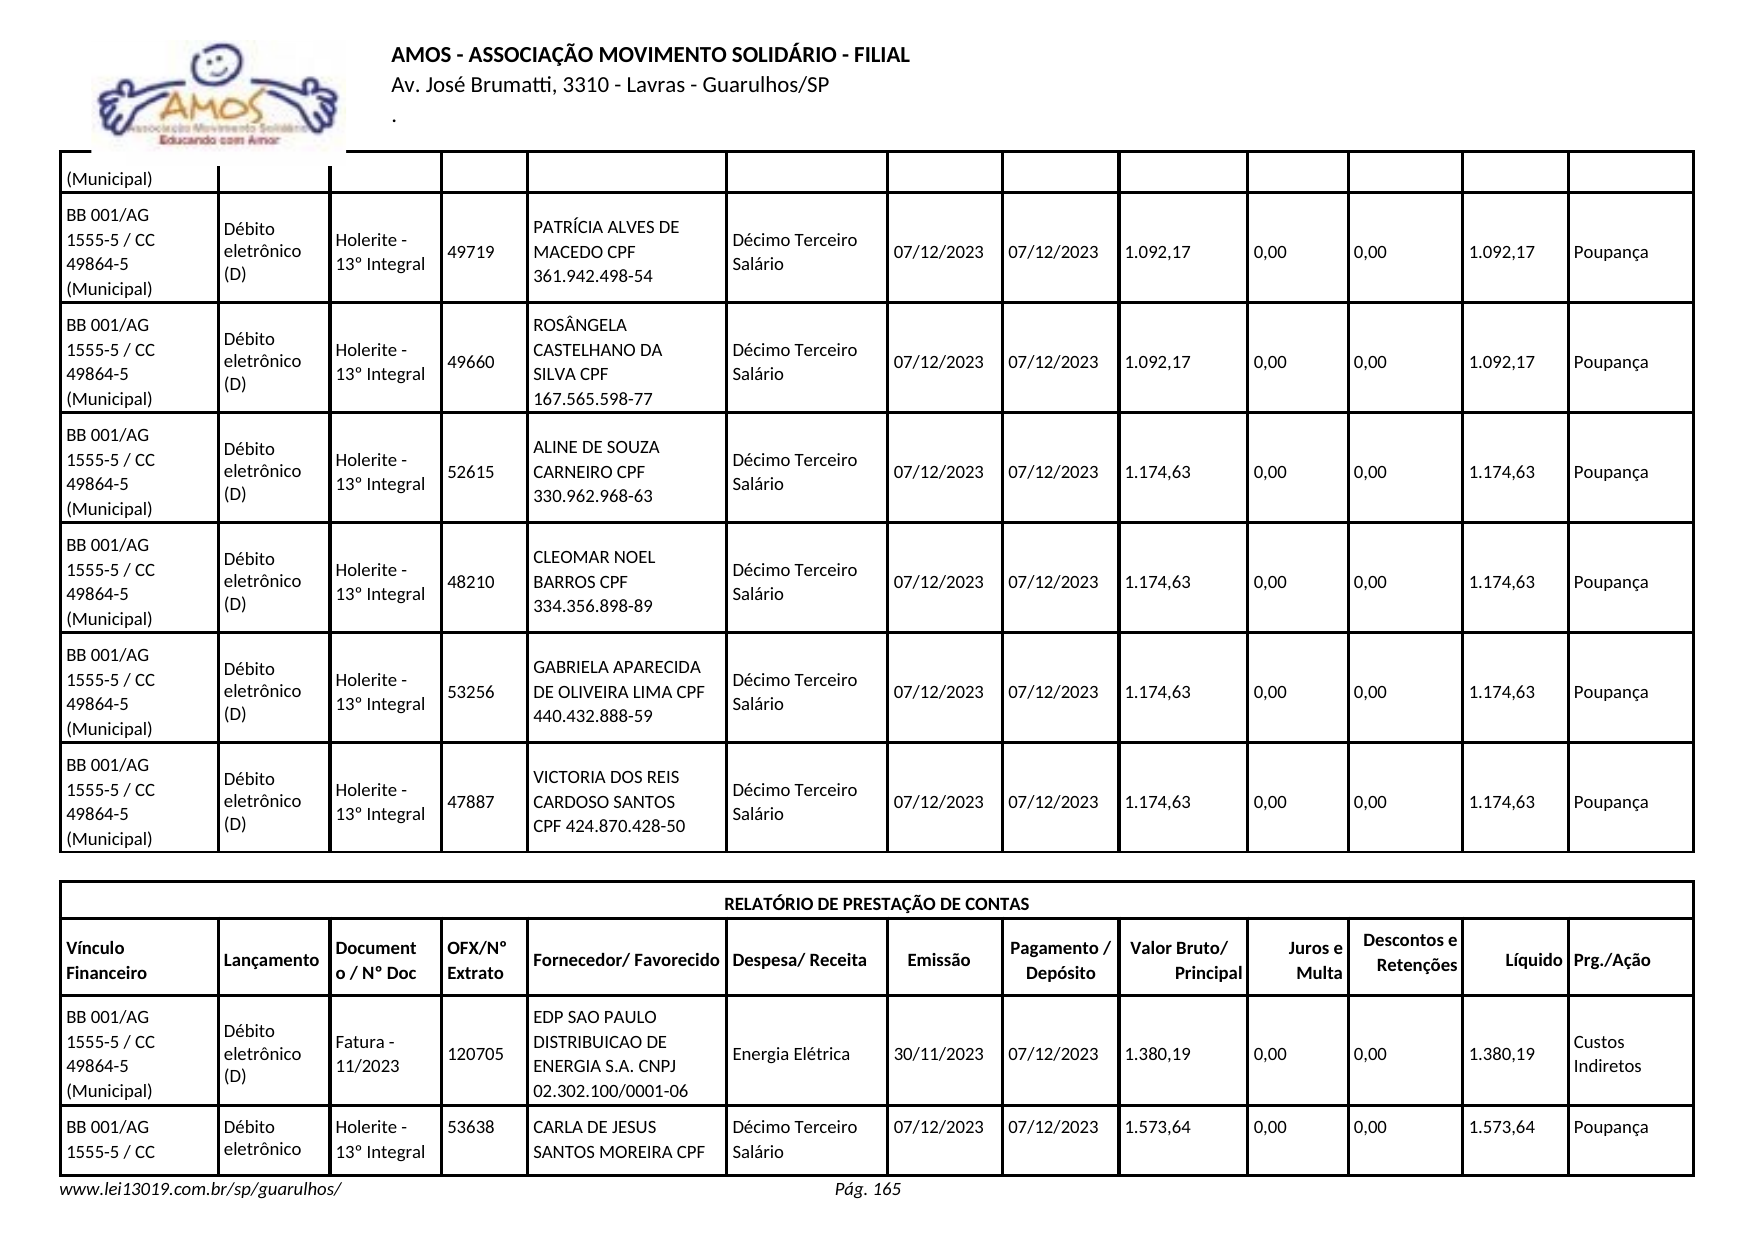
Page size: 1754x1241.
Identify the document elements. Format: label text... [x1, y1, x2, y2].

table_cell 1.174,63 [1121, 524, 1246, 631]
table_cell EDP SAO PAULO DISTRIBUICAO DE ENERGIA S.A. CNPJ 02.302.100/0001-06 [529, 997, 725, 1103]
table_cell VICTORIA DOS REIS CARDOSO SANTOS CPF 424.870.428-50 [529, 744, 725, 851]
table_cell [1004, 153, 1117, 191]
table_cell 07/12/2023 [889, 194, 1001, 301]
table_cell 1.174,63 [1464, 744, 1567, 851]
table_cell 1.380,19 [1121, 997, 1246, 1103]
table_cell (Municipal) [62, 153, 217, 191]
table_cell 0,00 [1350, 524, 1461, 631]
table_cell Descontos e Retenções [1350, 920, 1461, 993]
table_cell [1249, 153, 1347, 191]
table_cell 1.174,63 [1121, 744, 1246, 851]
table_cell 1.380,19 [1464, 997, 1567, 1103]
table_cell [1464, 153, 1567, 191]
table_cell CLEOMAR NOEL BARROS CPF 334.356.898-89 [529, 524, 725, 631]
table_cell [728, 153, 886, 191]
table_cell Holerite - 13º Integral [332, 744, 440, 851]
table_cell 07/12/2023 [1004, 1107, 1117, 1174]
table_cell Juros e Multa [1249, 920, 1347, 993]
table_cell PATRÍCIA ALVES DE MACEDO CPF 361.942.498-54 [529, 194, 725, 301]
table_cell 07/12/2023 [889, 524, 1001, 631]
table_cell 0,00 [1249, 744, 1347, 851]
table_cell GABRIELA APARECIDA DE OLIVEIRA LIMA CPF 440.432.888-59 [529, 634, 725, 741]
table_cell Débito eletrônico (D) [220, 524, 328, 631]
table_cell 0,00 [1249, 194, 1347, 301]
table_cell 53638 [443, 1107, 526, 1174]
table_cell 0,00 [1350, 634, 1461, 741]
table_cell 07/12/2023 [1004, 194, 1117, 301]
table_cell Poupança [1570, 744, 1692, 851]
table_cell Décimo Terceiro Salário [728, 304, 886, 411]
table_cell 0,00 [1350, 997, 1461, 1103]
table_cell Décimo Terceiro Salário [728, 524, 886, 631]
table_cell 1.174,63 [1464, 414, 1567, 521]
table_cell 0,00 [1350, 304, 1461, 411]
table_cell Décimo Terceiro Salário [728, 744, 886, 851]
table_cell 0,00 [1249, 1107, 1347, 1174]
table_cell ALINE DE SOUZA CARNEIRO CPF 330.962.968-63 [529, 414, 725, 521]
table_cell Document o / Nº Doc [332, 920, 440, 993]
table_cell Fatura - 11/2023 [332, 997, 440, 1103]
table_cell 1.092,17 [1464, 194, 1567, 301]
table_cell [1350, 153, 1461, 191]
table_cell Líquido [1464, 920, 1567, 993]
table_cell Décimo Terceiro Salário [728, 634, 886, 741]
table_cell Débito eletrônico [220, 1107, 328, 1174]
table_cell 53256 [443, 634, 526, 741]
table_cell 0,00 [1249, 997, 1347, 1103]
table_cell Custos Indiretos [1570, 997, 1692, 1103]
table_header RELATÓRIO DE PRESTAÇÃO DE CONTAS [62, 883, 1692, 917]
table_cell BB 001/AG 1555-5 / CC 49864-5 (Municipal) [62, 194, 217, 301]
table_cell 0,00 [1350, 194, 1461, 301]
table_cell Décimo Terceiro Salário [728, 1107, 886, 1174]
table_cell Débito eletrônico (D) [220, 414, 328, 521]
table_cell 07/12/2023 [1004, 997, 1117, 1103]
table_cell BB 001/AG 1555-5 / CC 49864-5 (Municipal) [62, 634, 217, 741]
table_cell Despesa/ Receita [728, 920, 886, 993]
table_cell Poupança [1570, 304, 1692, 411]
table_cell Débito eletrônico (D) [220, 997, 328, 1103]
table_cell 0,00 [1350, 1107, 1461, 1174]
table_cell 49660 [443, 304, 526, 411]
table_cell Holerite - 13º Integral [332, 634, 440, 741]
table_cell Pagamento / Depósito [1004, 920, 1117, 993]
table_cell 07/12/2023 [889, 414, 1001, 521]
table_cell Poupança [1570, 194, 1692, 301]
table_cell Poupança [1570, 414, 1692, 521]
table_cell Débito eletrônico (D) [220, 194, 328, 301]
table_cell [889, 153, 1001, 191]
table_cell Prg./Ação [1570, 920, 1692, 993]
table_cell Débito eletrônico (D) [220, 304, 328, 411]
table_cell Lançamento [220, 920, 328, 993]
table_cell 0,00 [1249, 304, 1347, 411]
table_cell 47887 [443, 744, 526, 851]
table_cell 120705 [443, 997, 526, 1103]
table_cell Décimo Terceiro Salário [728, 414, 886, 521]
table_cell Poupança [1570, 1107, 1692, 1174]
table_cell 1.092,17 [1121, 304, 1246, 411]
table_cell 1.573,64 [1464, 1107, 1567, 1174]
table_cell BB 001/AG 1555-5 / CC 49864-5 (Municipal) [62, 414, 217, 521]
table_cell Décimo Terceiro Salário [728, 194, 886, 301]
table_cell 0,00 [1249, 414, 1347, 521]
table_cell 1.573,64 [1121, 1107, 1246, 1174]
table_cell Holerite - 13º Integral [332, 524, 440, 631]
table_cell [529, 153, 725, 191]
table_cell 07/12/2023 [889, 304, 1001, 411]
table_cell Valor Bruto/ Principal [1121, 920, 1246, 993]
table_cell [1121, 153, 1246, 191]
table_cell 07/12/2023 [1004, 524, 1117, 631]
table_cell 1.092,17 [1121, 194, 1246, 301]
table_cell 07/12/2023 [1004, 634, 1117, 741]
table_cell Poupança [1570, 634, 1692, 741]
table_cell [220, 166, 328, 191]
table_cell 1.174,63 [1464, 634, 1567, 741]
table_cell Holerite - 13º Integral [332, 304, 440, 411]
table_cell BB 001/AG 1555-5 / CC 49864-5 (Municipal) [62, 524, 217, 631]
table_cell 1.174,63 [1121, 414, 1246, 521]
table_cell 1.174,63 [1121, 634, 1246, 741]
table_cell [1570, 153, 1692, 191]
table_cell 0,00 [1350, 744, 1461, 851]
table_cell 52615 [443, 414, 526, 521]
table_cell BB 001/AG 1555-5 / CC 49864-5 (Municipal) [62, 744, 217, 851]
table_cell [443, 153, 526, 191]
table_cell Vínculo Financeiro [62, 920, 217, 993]
table_cell Holerite - 13º Integral [332, 194, 440, 301]
table_cell BB 001/AG 1555-5 / CC 49864-5 (Municipal) [62, 304, 217, 411]
table_cell Energia Elétrica [728, 997, 886, 1103]
table_cell 1.092,17 [1464, 304, 1567, 411]
table_cell OFX/Nº Extrato [443, 920, 526, 993]
table_cell 48210 [443, 524, 526, 631]
table_cell Holerite - 13º Integral [332, 414, 440, 521]
table_cell Poupança [1570, 524, 1692, 631]
table_cell 0,00 [1350, 414, 1461, 521]
table_cell Fornecedor/ Favorecido [529, 920, 725, 993]
table_cell 0,00 [1249, 634, 1347, 741]
table_cell 07/12/2023 [889, 1107, 1001, 1174]
table_cell 30/11/2023 [889, 997, 1001, 1103]
table_cell Emissão [889, 920, 1001, 993]
table_cell ROSÂNGELA CASTELHANO DA SILVA CPF 167.565.598-77 [529, 304, 725, 411]
table_cell [332, 153, 440, 191]
table_cell 07/12/2023 [889, 744, 1001, 851]
table_cell Holerite - 13º Integral [332, 1107, 440, 1174]
table_cell 0,00 [1249, 524, 1347, 631]
table_cell BB 001/AG 1555-5 / CC [62, 1107, 217, 1174]
table_cell 07/12/2023 [1004, 414, 1117, 521]
table_cell BB 001/AG 1555-5 / CC 49864-5 (Municipal) [62, 997, 217, 1103]
table_cell 07/12/2023 [1004, 304, 1117, 411]
table_cell 07/12/2023 [889, 634, 1001, 741]
table_cell 49719 [443, 194, 526, 301]
table_cell Débito eletrônico (D) [220, 744, 328, 851]
table_cell 07/12/2023 [1004, 744, 1117, 851]
table_cell 1.174,63 [1464, 524, 1567, 631]
table_cell CARLA DE JESUS SANTOS MOREIRA CPF [529, 1107, 725, 1174]
table_cell Débito eletrônico (D) [220, 634, 328, 741]
